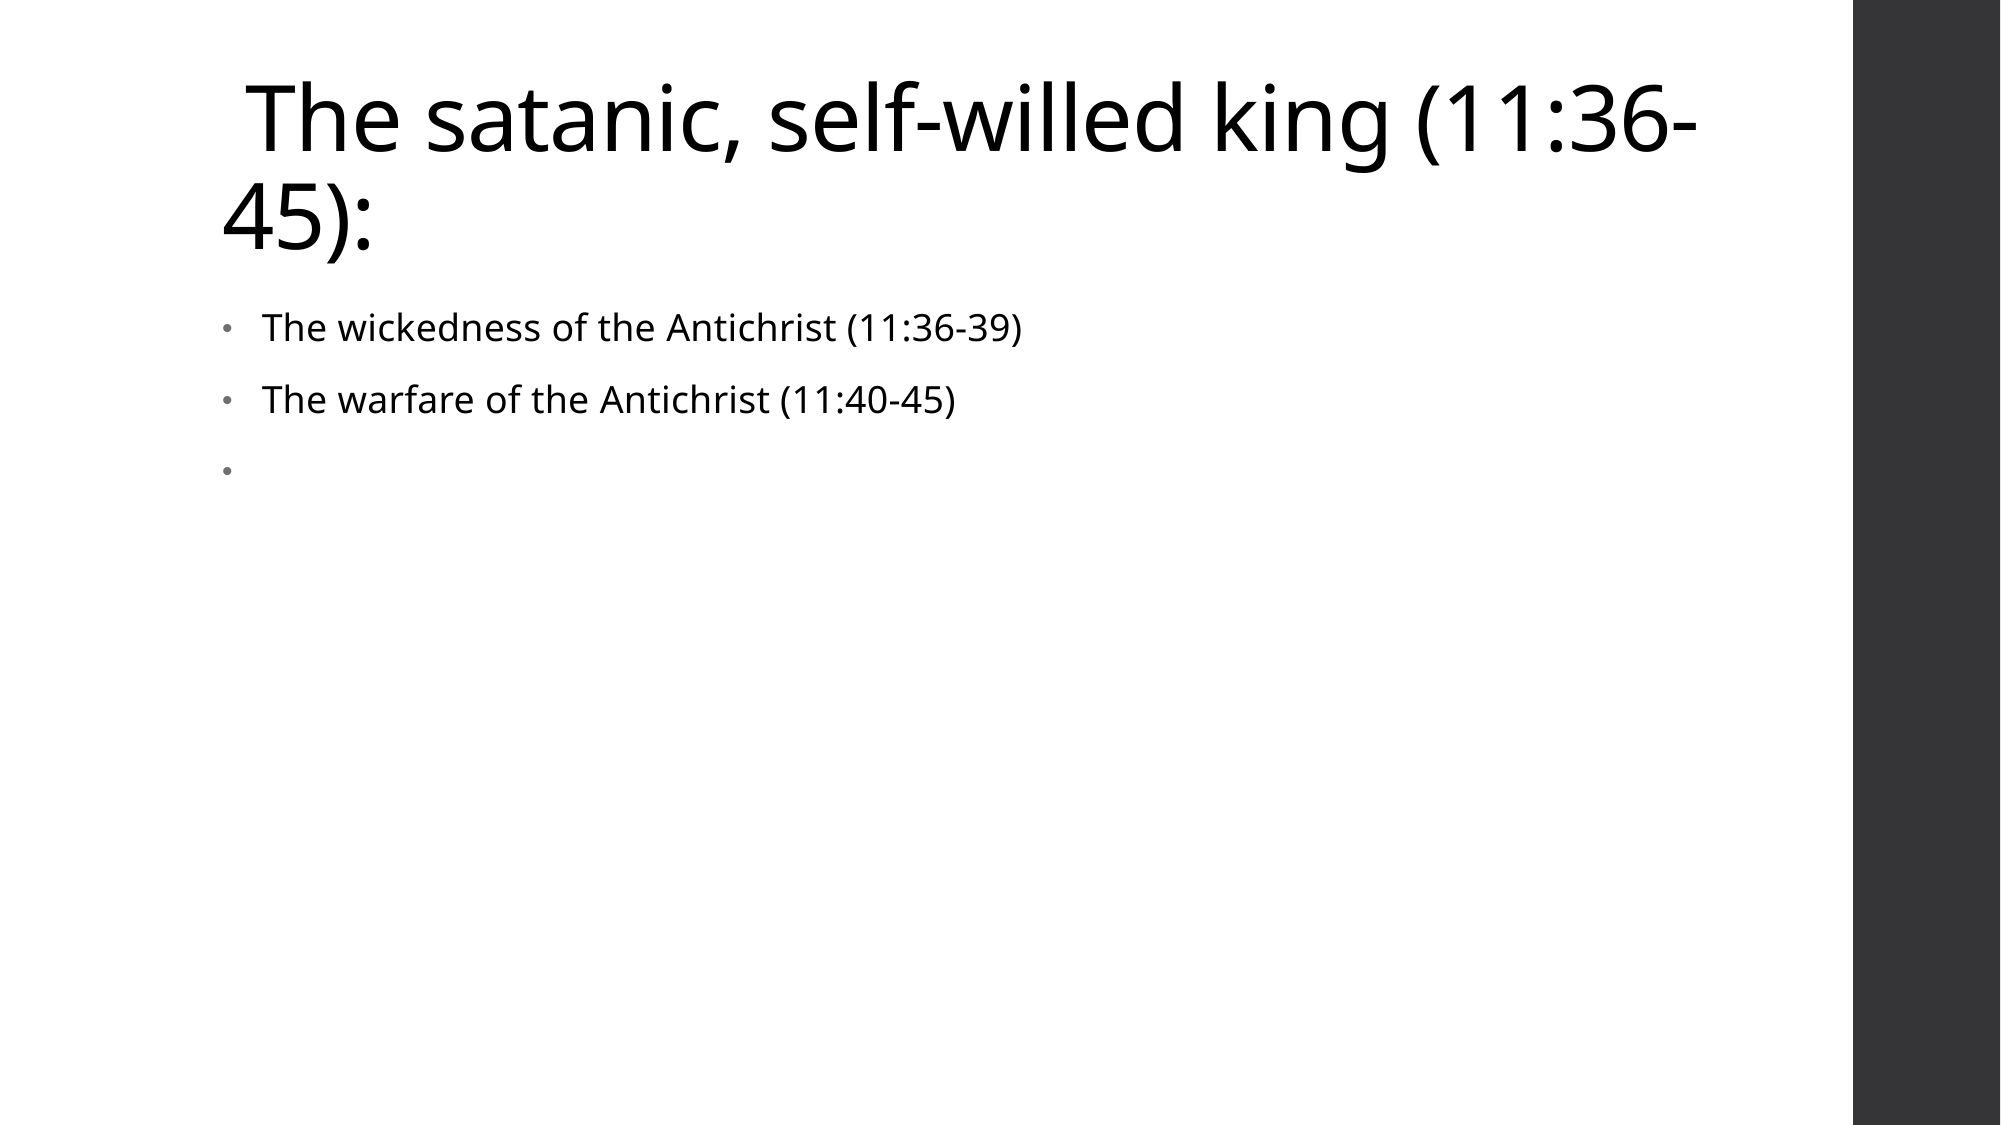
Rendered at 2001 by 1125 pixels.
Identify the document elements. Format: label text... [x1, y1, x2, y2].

title The satanic, self-willed king (11:36-45): [206, 60, 1797, 278]
list The wickedness of the Antichrist (11:36-39) The warfare of the Antichrist (11:40-45) [206, 299, 1617, 1014]
